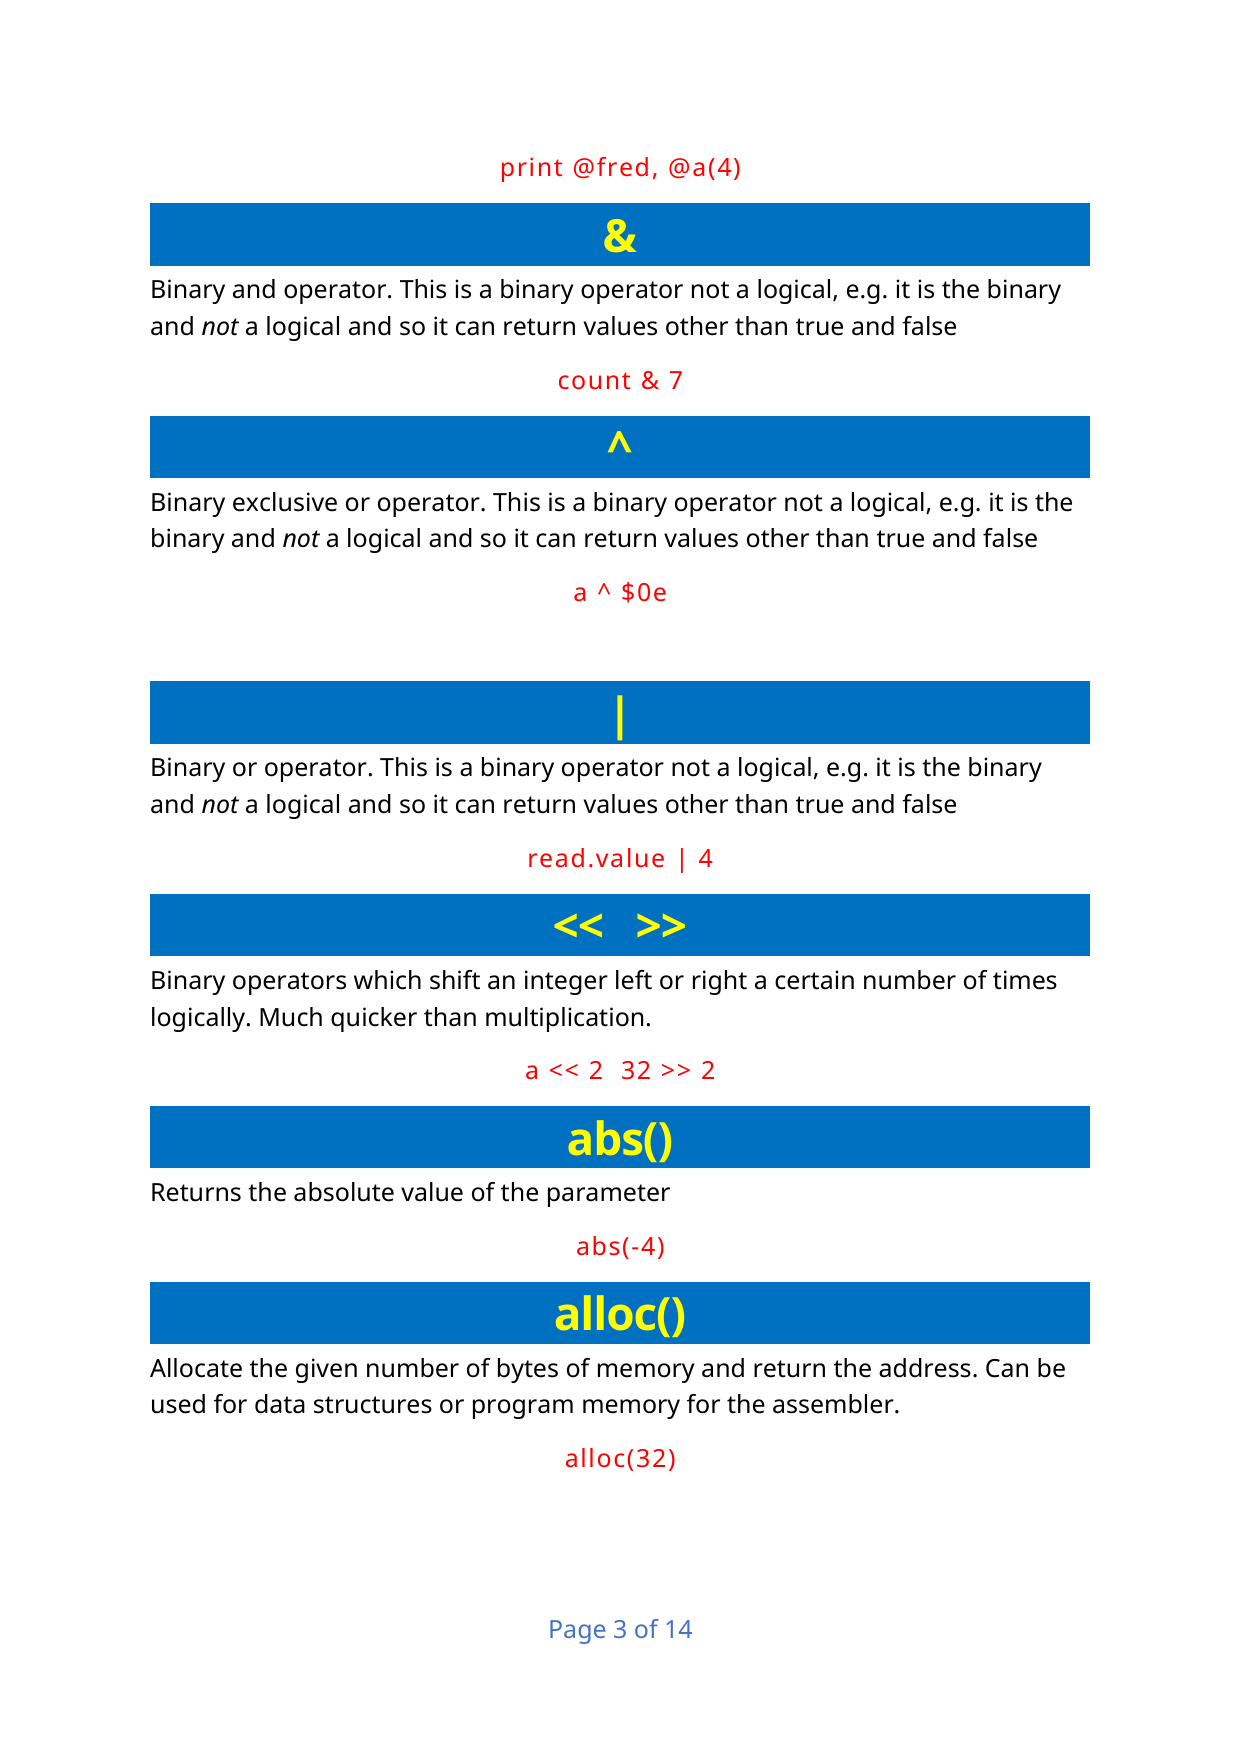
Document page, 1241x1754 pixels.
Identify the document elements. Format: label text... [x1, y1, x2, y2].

title abs() [150, 1106, 1090, 1168]
subtitle count & 7 [150, 362, 1090, 396]
text Returns the absolute value of the parameter [150, 1175, 1090, 1209]
text Allocate the given number of bytes of memory and return the address. Can be used for data structures or program memory for the assembler. [150, 1350, 1090, 1421]
subtitle abs(-4) [150, 1228, 1090, 1262]
text Binary and operator. This is a binary operator not a logical, e.g. it is the binary and not a logical and so it can return values other than true and false [150, 272, 1090, 343]
text Binary exclusive or operator. This is a binary operator not a logical, e.g. it is the binary and not a logical and so it can return values other than true and false [150, 484, 1090, 555]
title ^ [150, 416, 1090, 478]
title alloc() [150, 1282, 1090, 1344]
title & [150, 203, 1090, 266]
subtitle A ^ $0E [150, 574, 1090, 609]
subtitle print @fred, @a(4) [150, 150, 1090, 184]
subtitle alloc(32) [150, 1440, 1090, 1474]
text Binary operators which shift an integer left or right a certain number of times logically. Much quicker than multiplication. [150, 962, 1090, 1033]
title << >> [150, 894, 1090, 956]
title | [150, 681, 1090, 744]
subtitle A << 2 32 >> 2 [150, 1053, 1090, 1087]
subtitle read.value | 4 [150, 840, 1090, 874]
text Binary or operator. This is a binary operator not a logical, e.g. it is the binary and not a logical and so it can return values other than true and false [150, 750, 1090, 821]
